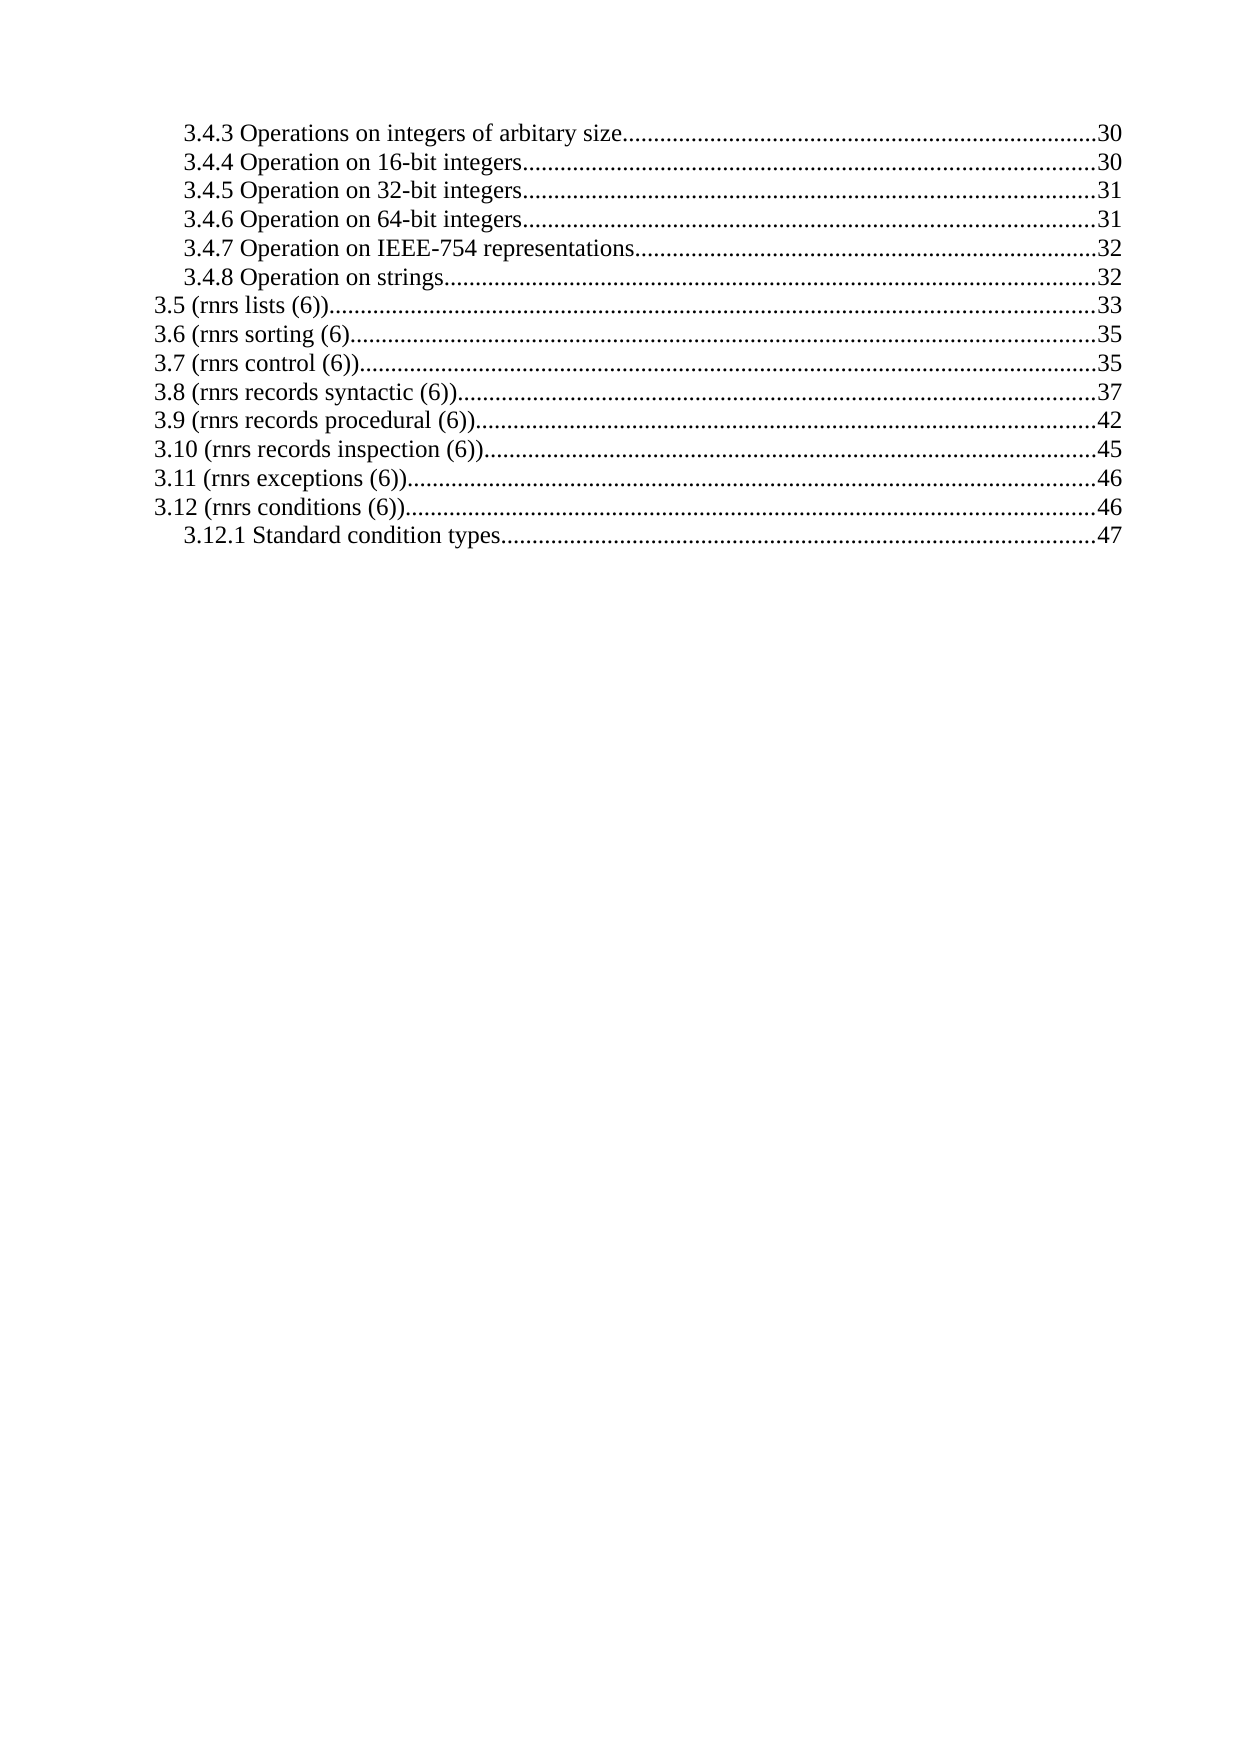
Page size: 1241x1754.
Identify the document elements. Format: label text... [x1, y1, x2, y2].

text 3.6 (rnrs sorting (6) 35 [148, 319, 1122, 348]
text 3.10 (rnrs records inspection (6)) 45 [148, 434, 1122, 463]
text 3.4.6 Operation on 64-bit integers 31 [177, 204, 1122, 233]
text 3.4.4 Operation on 16-bit integers 30 [177, 147, 1122, 176]
text 3.12 (rnrs conditions (6)) 46 [148, 492, 1122, 521]
text 3.12.1 Standard condition types 47 [177, 521, 1122, 549]
text 3.4.7 Operation on IEEE-754 representations 32 [177, 233, 1122, 262]
text 3.4.3 Operations on integers of arbitary size 30 [177, 118, 1122, 147]
text 3.7 (rnrs control (6)) 35 [148, 348, 1122, 377]
text 3.4.8 Operation on strings 32 [177, 262, 1122, 291]
text 3.8 (rnrs records syntactic (6)) 37 [148, 377, 1122, 406]
text 3.11 (rnrs exceptions (6)) 46 [148, 463, 1122, 492]
text 3.5 (rnrs lists (6)) 33 [148, 291, 1122, 319]
text 3.9 (rnrs records procedural (6)) 42 [148, 406, 1122, 434]
text 3.4.5 Operation on 32-bit integers 31 [177, 176, 1122, 204]
